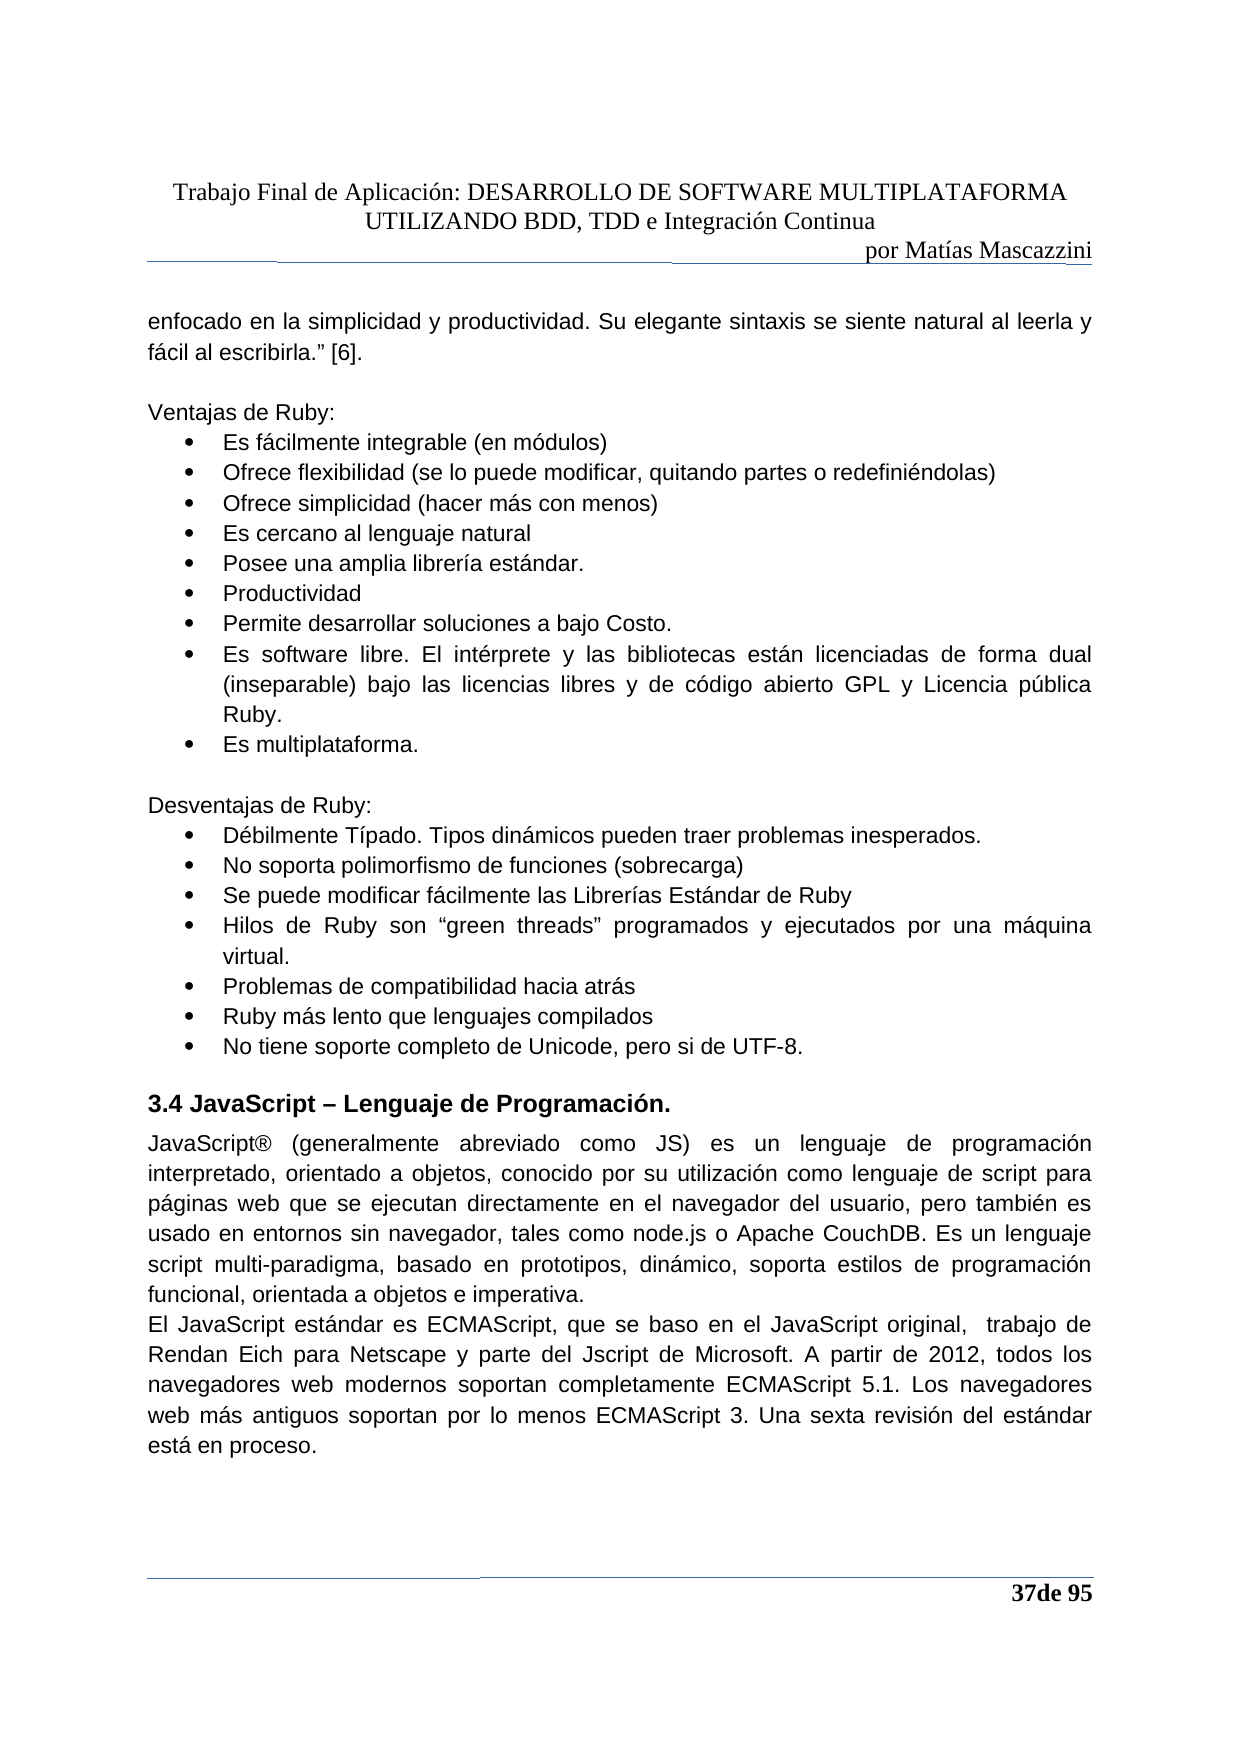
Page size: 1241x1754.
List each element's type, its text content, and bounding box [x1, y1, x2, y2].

text Ventajas de Ruby: [148, 399, 1093, 425]
list Es multiplataforma. [185, 731, 1093, 758]
list Es cercano al lenguaje natural [185, 520, 1093, 546]
list Es software libre. El intérprete y las bibliotecas están licenciadas de forma dual (inseparable) bajo las licencias libres y de código abierto GPL y Licencia pública Ruby. [185, 641, 1093, 727]
list No soporta polimorfismo de funciones (sobrecarga) [185, 852, 1093, 878]
list Ruby más lento que lenguajes compilados [185, 1003, 1093, 1029]
list Productividad [185, 580, 1093, 607]
list Es fácilmente integrable (en módulos) [185, 429, 1093, 456]
list No tiene soporte completo de Unicode, pero si de UTF-8. [185, 1033, 1093, 1060]
text enfocado en la simplicidad y productividad. Su elegante sintaxis se siente natural al leerla y fácil al escribirla.” [6]. [148, 308, 1093, 365]
list Débilmente Típado. Tipos dinámicos pueden traer problemas inesperados. [185, 822, 1093, 848]
subtitle 3.4 JavaScript – Lenguaje de Programación. [148, 1088, 1093, 1117]
list Permite desarrollar soluciones a bajo Costo. [185, 610, 1093, 637]
list Posee una amplia librería estándar. [185, 550, 1093, 576]
list Se puede modificar fácilmente las Librerías Estándar de Ruby [185, 882, 1093, 909]
list Hilos de Ruby son “green threads” programados y ejecutados por una máquina virtual. [185, 912, 1093, 969]
list Ofrece simplicidad (hacer más con menos) [185, 489, 1093, 516]
text El JavaScript estándar es ECMAScript, que se baso en el JavaScript original, trabajo de Rendan Eich para Netscape y parte del Jscript de Microsoft. A partir de 2012, todos los navegadores web modernos soportan completamente ECMAScript 5.1. Los navegadores web más antiguos soportan por lo menos ECMAScript 3. Una sexta revisión del estándar está en proceso. [148, 1311, 1093, 1458]
list Ofrece flexibilidad (se lo puede modificar, quitando partes o redefiniéndolas) [185, 459, 1093, 486]
text JavaScript® (generalmente abreviado como JS) es un lenguaje de programación interpretado, orientado a objetos, conocido por su utilización como lenguaje de script para páginas web que se ejecutan directamente en el navegador del usuario, pero también es usado en entornos sin navegador, tales como node.js o Apache CouchDB. Es un lenguaje script multi-paradigma, basado en prototipos, dinámico, soporta estilos de programación funcional, orientada a objetos e imperativa. [148, 1130, 1093, 1307]
text Desventajas de Ruby: [148, 792, 1093, 818]
list Problemas de compatibilidad hacia atrás [185, 973, 1093, 999]
